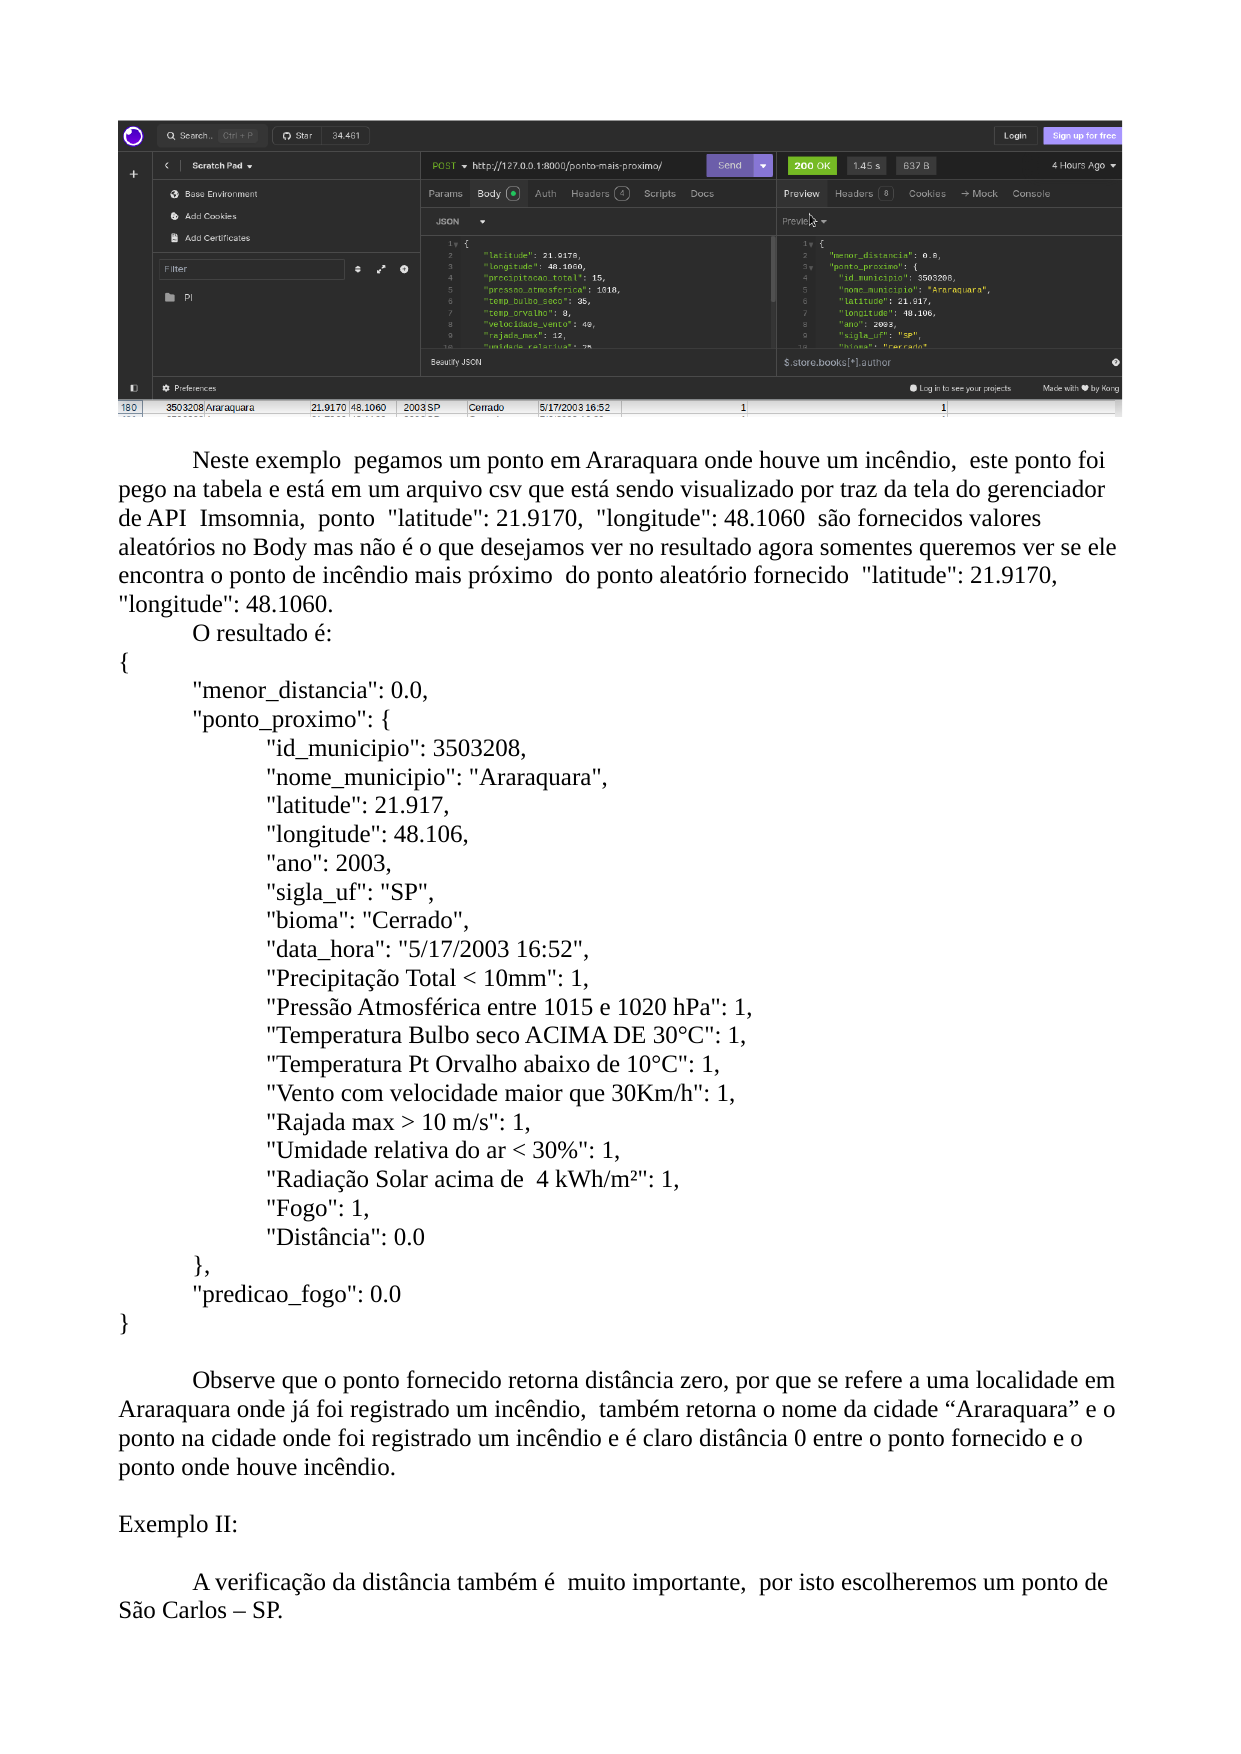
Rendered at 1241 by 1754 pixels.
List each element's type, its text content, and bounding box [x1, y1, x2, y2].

text "sigla_uf": "SP", [118, 877, 1122, 905]
text Neste exemplo pegamos um ponto em Araraquara onde houve um incêndio, este ponto foi pego na tabela e está em um arquivo csv que está sendo visualizado por traz da tela do gerenciador de API Imsomnia, ponto "latitude": 21.9170, "longitude": 48.1060 são fornecidos valores aleatórios no Body mas não é o que desejamos ver no resultado agora somentes queremos ver se ele encontra o ponto de incêndio mais próximo do ponto aleatório fornecido "latitude": 21.9170, "longitude": 48.1060. [118, 445, 1122, 618]
text O resultado é: [118, 618, 1122, 647]
text "Radiação Solar acima de 4 kWh/m²": 1, [118, 1164, 1122, 1193]
text "latitude": 21.917, [118, 790, 1122, 819]
text "data_hora": "5/17/2003 16:52", [118, 934, 1122, 963]
text "longitude": 48.106, [118, 819, 1122, 848]
text "Rajada max > 10 m/s": 1, [118, 1107, 1122, 1135]
text "Precipitação Total < 10mm": 1, [118, 963, 1122, 992]
text } [118, 1308, 1122, 1337]
text "Umidade relativa do ar < 30%": 1, [118, 1135, 1122, 1164]
text "id_municipio": 3503208, [118, 733, 1122, 762]
text { [118, 647, 1122, 675]
text "Distância": 0.0 [118, 1222, 1122, 1250]
text "Fogo": 1, [118, 1193, 1122, 1222]
text "predicao_fogo": 0.0 [118, 1279, 1122, 1308]
text "nome_municipio": "Araraquara", [118, 762, 1122, 790]
text "Temperatura Pt Orvalho abaixo de 10°C": 1, [118, 1049, 1122, 1078]
picture [118, 118, 1123, 417]
text Observe que o ponto fornecido retorna distância zero, por que se refere a uma localidade em Araraquara onde já foi registrado um incêndio, também retorna o nome da cidade “Araraquara” e o ponto na cidade onde foi registrado um incêndio e é claro distância 0 entre o ponto fornecido e o ponto onde houve incêndio. [118, 1365, 1122, 1480]
text "bioma": "Cerrado", [118, 905, 1122, 934]
text Exemplo II: [118, 1509, 1122, 1538]
text "ano": 2003, [118, 848, 1122, 877]
text "Vento com velocidade maior que 30Km/h": 1, [118, 1078, 1122, 1107]
text A verificação da distância também é muito importante, por isto escolheremos um ponto de São Carlos – SP. [118, 1567, 1122, 1624]
text "Pressão Atmosférica entre 1015 e 1020 hPa": 1, [118, 992, 1122, 1020]
text "Temperatura Bulbo seco ACIMA DE 30°C": 1, [118, 1020, 1122, 1049]
text "ponto_proximo": { [118, 704, 1122, 733]
text }, [118, 1250, 1122, 1279]
text "menor_distancia": 0.0, [118, 675, 1122, 704]
